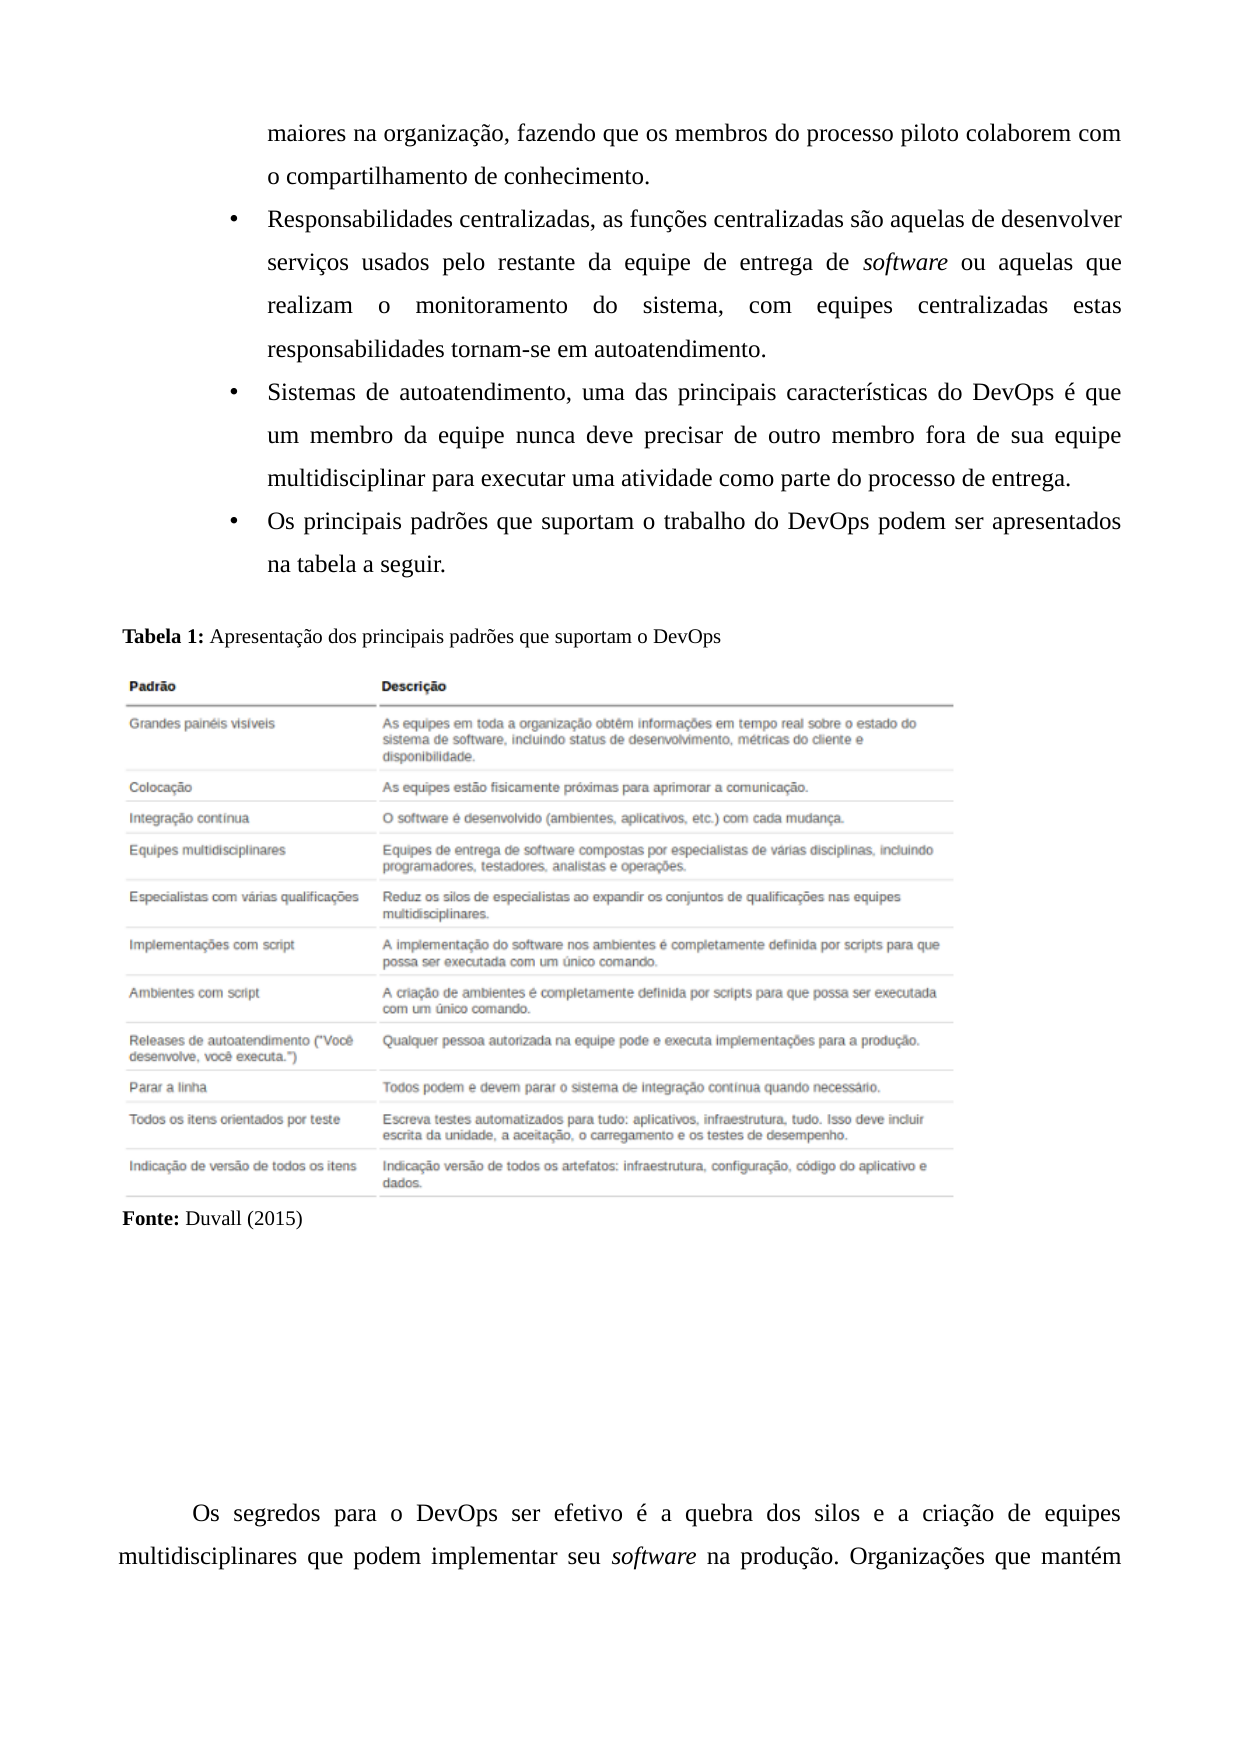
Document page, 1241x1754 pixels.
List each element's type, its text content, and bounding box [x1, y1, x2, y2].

list Os principais padrões que suportam o trabalho do DevOps podem ser apresentados na tabela a seguir. [229, 506, 1122, 578]
list maiores na organização, fazendo que os membros do processo piloto colaborem com o compartilhamento de conhecimento. [229, 118, 1122, 190]
text Os segredos para o DevOps ser efetivo é a quebra dos silos e a criação de equipes multidisciplinares que podem implementar seu software na produção. Organizações que mantém [118, 1498, 1122, 1570]
text Tabela 1: Apresentação dos principais padrões que suportam o DevOps [122, 624, 962, 648]
picture [122, 673, 962, 1207]
list Responsabilidades centralizadas, as funções centralizadas são aquelas de desenvolver serviços usados pelo restante da equipe de entrega de software ou aquelas que realizam o monitoramento do sistema, com equipes centralizadas estas responsabilidades tornam-se em autoatendimento. [229, 204, 1122, 362]
text Fonte: Duvall (2015) [122, 1207, 962, 1230]
list Sistemas de autoatendimento, uma das principais características do DevOps é que um membro da equipe nunca deve precisar de outro membro fora de sua equipe multidisciplinar para executar uma atividade como parte do processo de entrega. [229, 377, 1122, 492]
